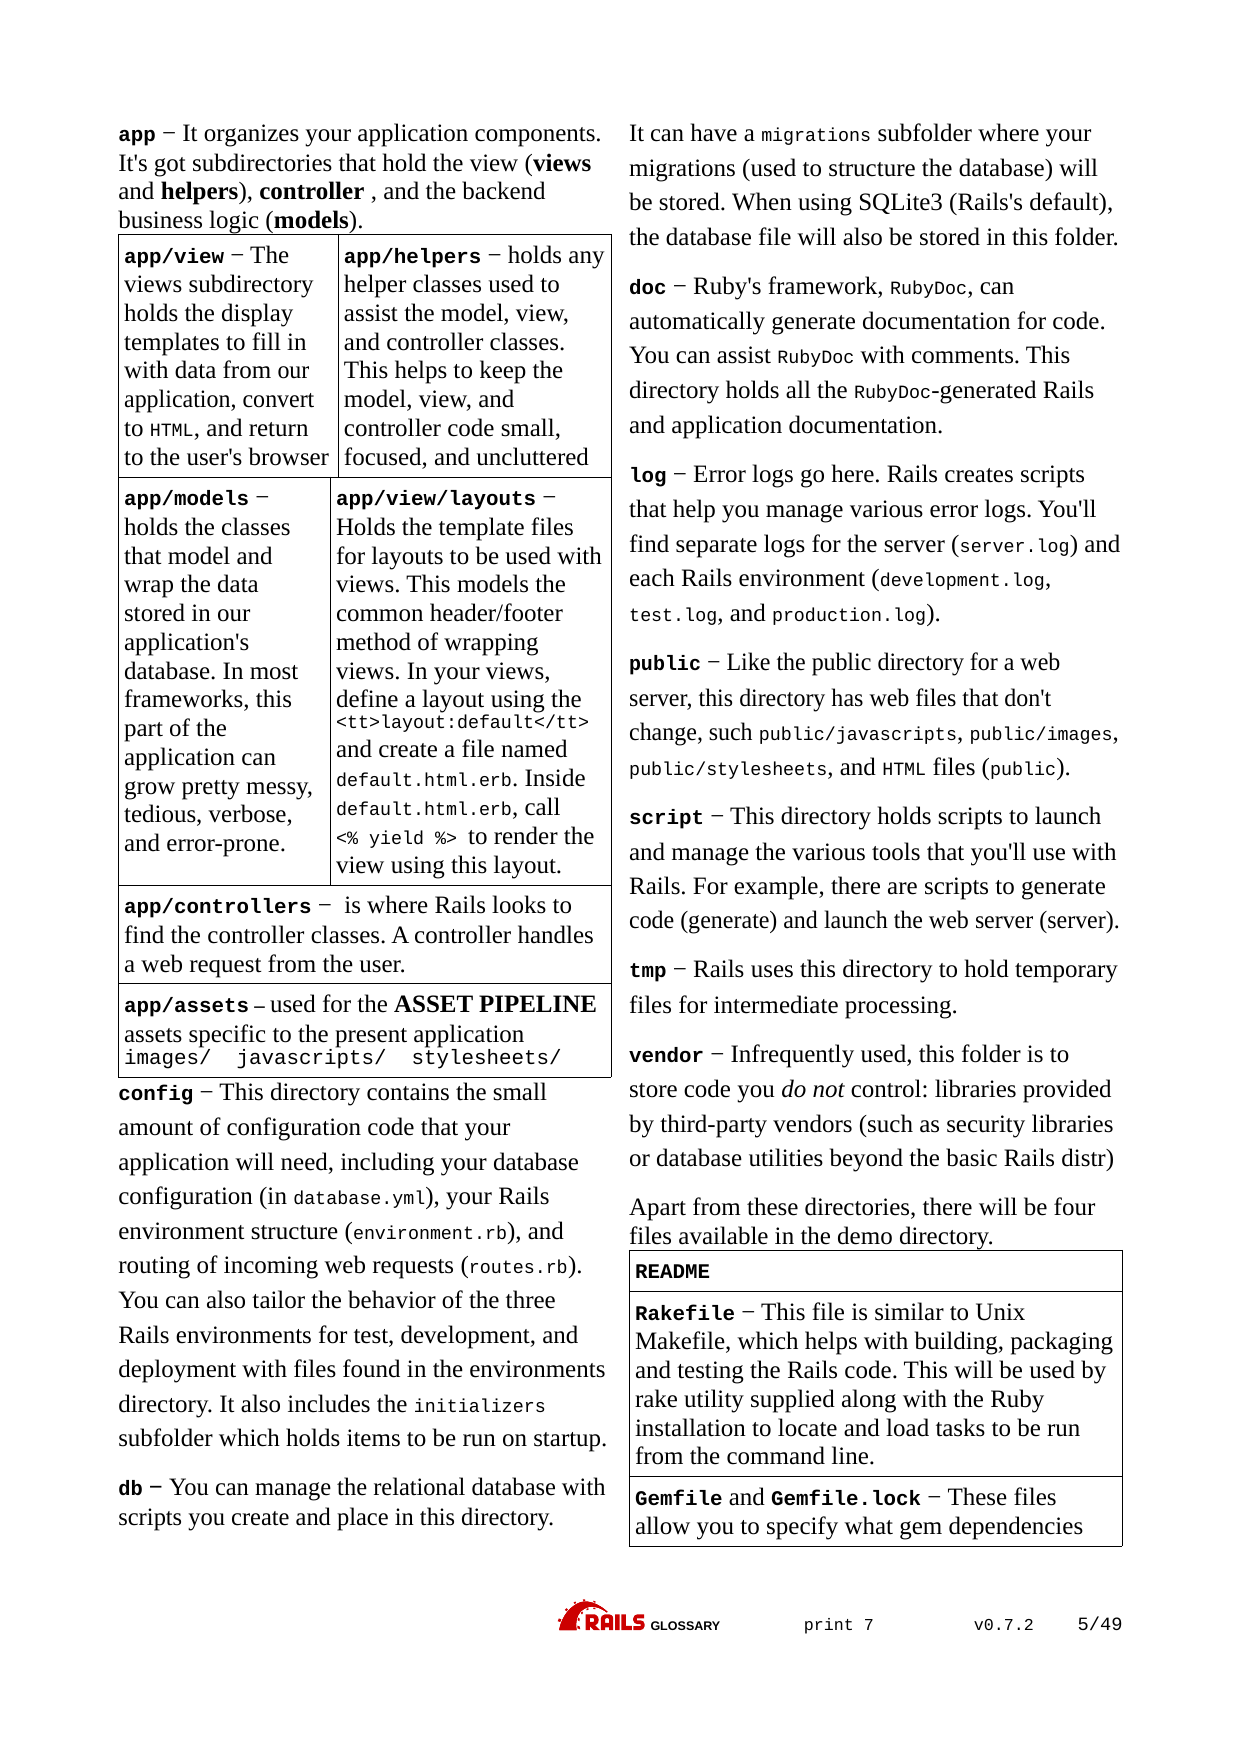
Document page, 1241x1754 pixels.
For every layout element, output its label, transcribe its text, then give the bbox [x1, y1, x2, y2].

text db − You can manage the relational database with scripts you create and place in this directory. [118, 1472, 611, 1531]
table_header README [630, 1251, 1122, 1291]
table_cell Rakefile − This file is similar to Unix Makefile, which helps with building, packaging and testing the Rails code. This will be used by rake utility supplied along with the Ruby installation to locate and load tasks to be run from the command line. [630, 1292, 1122, 1476]
text config − This directory contains the small amount of configuration code that your application will need, including your database configuration (in database.yml), your Rails environment structure (environment.rb), and routing of incoming web requests (routes.rb). You can also tailor the behavior of the three Rails environments for test, development, and deployment with files found in the environments directory. It also includes the initializers subfolder which holds items to be run on startup. [118, 1078, 611, 1452]
text Apart from these directories, there will be four files available in the demo directory. [629, 1192, 1122, 1250]
text public − Like the public directory for a web server, this directory has web files that don't change, such public/javascripts, public/images, public/stylesheets, and HTML files (public). [629, 647, 1122, 781]
text vendor − Infrequently used, this folder is to store code you do not control: libraries provided by third-party vendors (such as security libraries or database utilities beyond the basic Rails distr) [629, 1039, 1122, 1172]
table_cell app/view/layouts − Holds the template files for layouts to be used with views. This models the common header/footer method of wrapping views. In your views, define a layout using the <tt>layout:default</tt> and create a file named default.html.erb. Inside default.html.erb, call <% yield %> to render the view using this layout. [331, 478, 611, 884]
table_cell app/controllers − is where Rails looks to find the controller classes. A controller handles a web request from the user. [119, 886, 611, 983]
table_header app/helpers − holds any helper classes used to assist the model, view, and controller classes. This helps to keep the model, view, and controller code small, focused, and uncluttered [339, 235, 611, 477]
text log − Error logs go here. Rails creates scripts that help you manage various error logs. You'll find separate logs for the server (server.log) and each Rails environment (development.log, test.log, and production.log). [629, 459, 1122, 627]
text script − This directory holds scripts to launch and manage the various tools that you'll use with Rails. For example, there are scripts to generate code (generate) and launch the web server (server). [629, 801, 1122, 934]
table_cell app/models − holds the classes that model and wrap the data stored in our application's database. In most frameworks, this part of the application can grow pretty messy, tedious, verbose, and error-prone. [119, 478, 330, 884]
table_cell app/assets – used for the ASSET PIPELINE assets specific to the present application images/ javascripts/ stylesheets/ [119, 984, 611, 1077]
text tmp − Rails uses this directory to hold temporary files for intermediate processing. [629, 954, 1122, 1019]
text doc − Ruby's framework, RubyDoc, can automatically generate documentation for code. You can assist RubyDoc with comments. This directory holds all the RubyDoc-generated Rails and application documentation. [629, 271, 1122, 439]
text It can have a migrations subfolder where your migrations (used to structure the database) will be stored. When using SQLite3 (Rails's default), the database file will also be stored in this folder. [629, 118, 1122, 251]
table_cell Gemfile and Gemfile.lock − These files allow you to specify what gem dependencies [630, 1477, 1122, 1546]
table_header app/view − The views subdirectory holds the display templates to fill in with data from our application, convert to HTML, and return to the user's browser [119, 235, 338, 477]
text app − It organizes your application components. It's got subdirectories that hold the view (views and helpers), controller , and the backend business logic (models). [118, 118, 611, 234]
